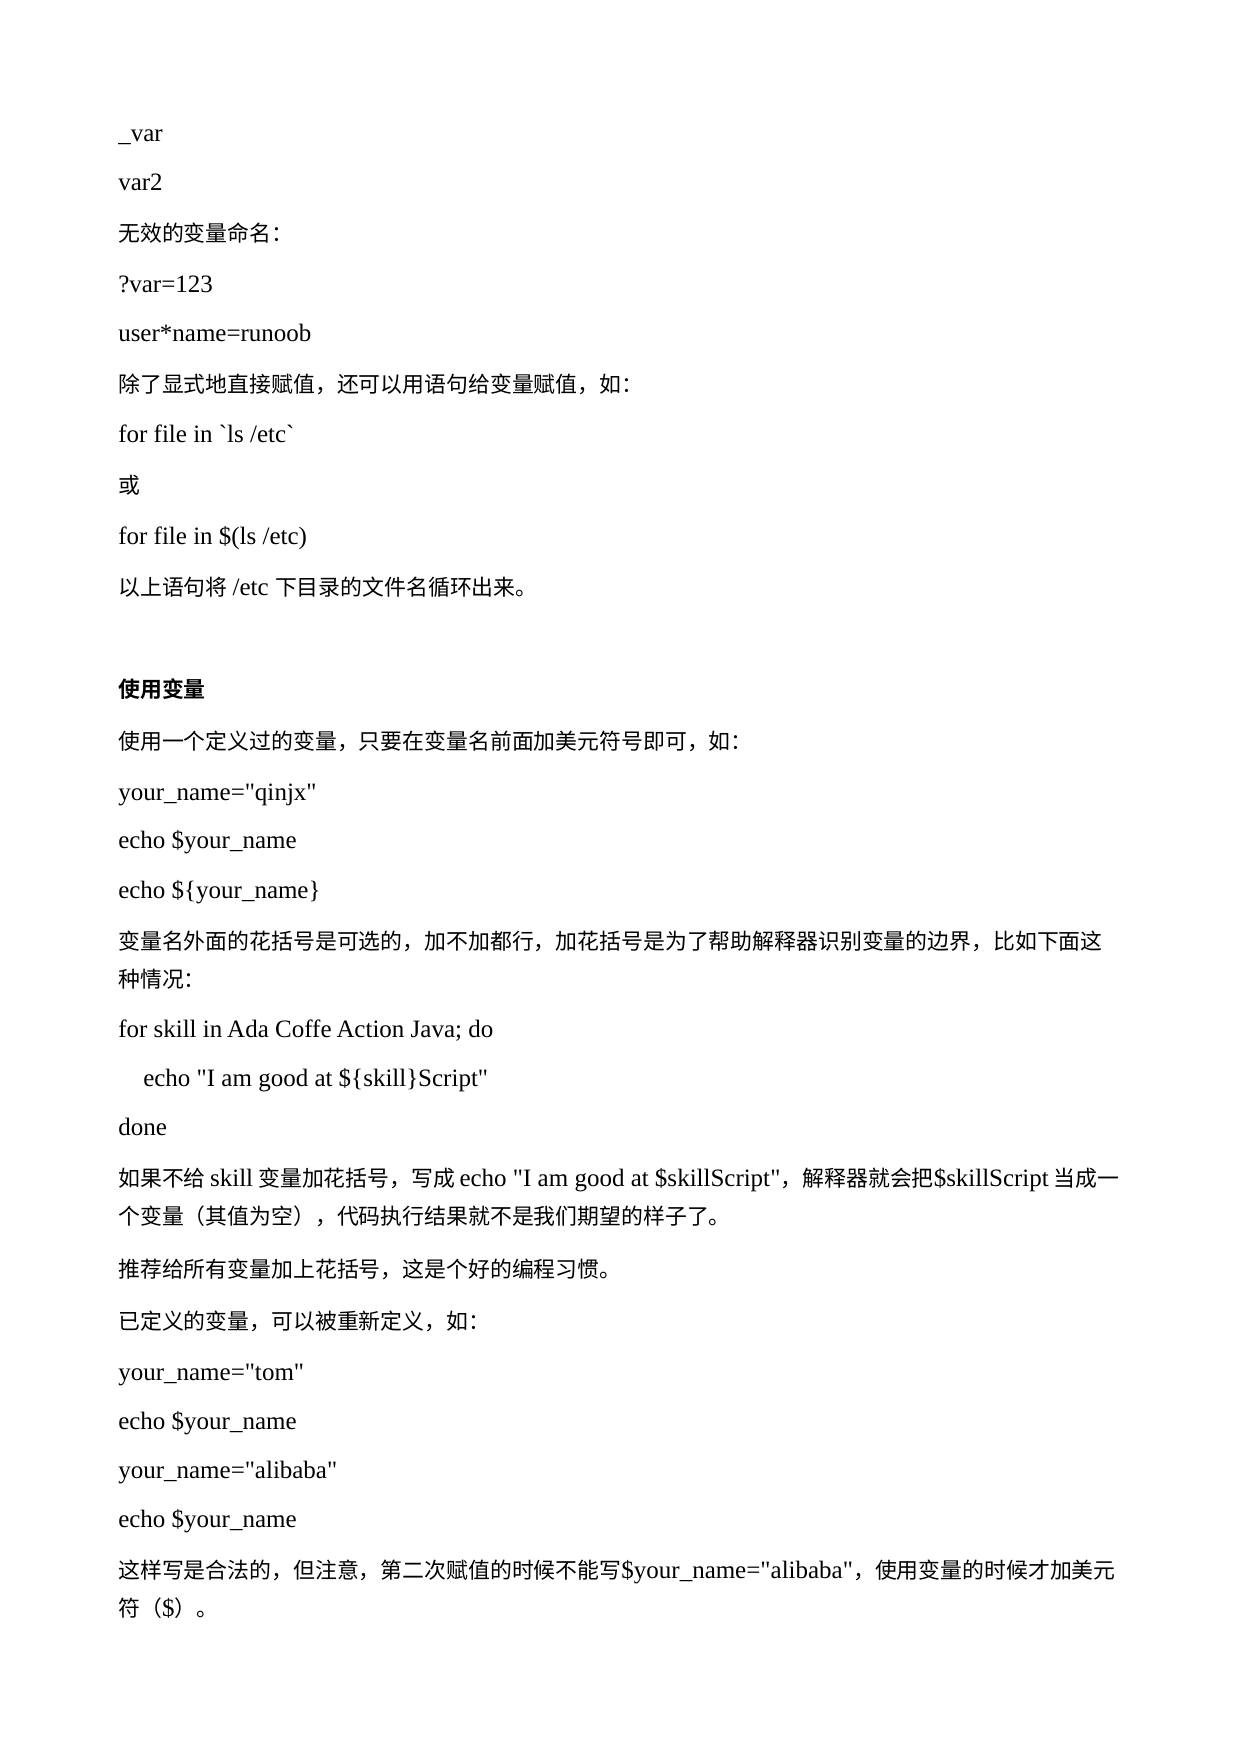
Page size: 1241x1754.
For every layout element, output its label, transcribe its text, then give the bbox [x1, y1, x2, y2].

text 如果不给skill变量加花括号，写成echo "I am good at $skillScript"，解释器就会把$skillScript当成一个变量（其值为空），代码执行结果就不是我们期望的样子了。 [118, 1161, 1122, 1231]
text 变量名外面的花括号是可选的，加不加都行，加花括号是为了帮助解释器识别变量的边界，比如下面这种情况： [118, 924, 1122, 993]
text your_name="alibaba" [118, 1455, 1122, 1484]
text echo ${your_name} [118, 875, 1122, 903]
text 这样写是合法的，但注意，第二次赋值的时候不能写$your_name="alibaba"，使用变量的时候才加美元符（$）。 [118, 1553, 1122, 1623]
text your_name="tom" [118, 1357, 1122, 1386]
text echo $your_name [118, 1504, 1122, 1533]
text 使用一个定义过的变量，只要在变量名前面加美元符号即可，如： [118, 724, 1122, 756]
text 无效的变量命名： [118, 216, 1122, 248]
text _var [118, 118, 1122, 147]
text your_name="qinjx" [118, 777, 1122, 805]
text 推荐给所有变量加上花括号，这是个好的编程习惯。 [118, 1252, 1122, 1283]
text user*name=runoob [118, 318, 1122, 347]
text for skill in Ada Coffe Action Java; do [118, 1014, 1122, 1043]
text echo $your_name [118, 1406, 1122, 1434]
text echo $your_name [118, 826, 1122, 854]
text var2 [118, 167, 1122, 196]
text for file in $(ls /etc) [118, 521, 1122, 550]
text for file in `ls /etc` [118, 419, 1122, 448]
text ?var=123 [118, 269, 1122, 297]
text done [118, 1112, 1122, 1141]
text 或 [118, 468, 1122, 500]
text echo "I am good at ${skill}Script" [118, 1063, 1122, 1092]
text 已定义的变量，可以被重新定义，如： [118, 1304, 1122, 1336]
text 以上语句将 /etc 下目录的文件名循环出来。 [118, 570, 1122, 602]
text 使用变量 [118, 672, 1122, 703]
text 除了显式地直接赋值，还可以用语句给变量赋值，如： [118, 367, 1122, 398]
